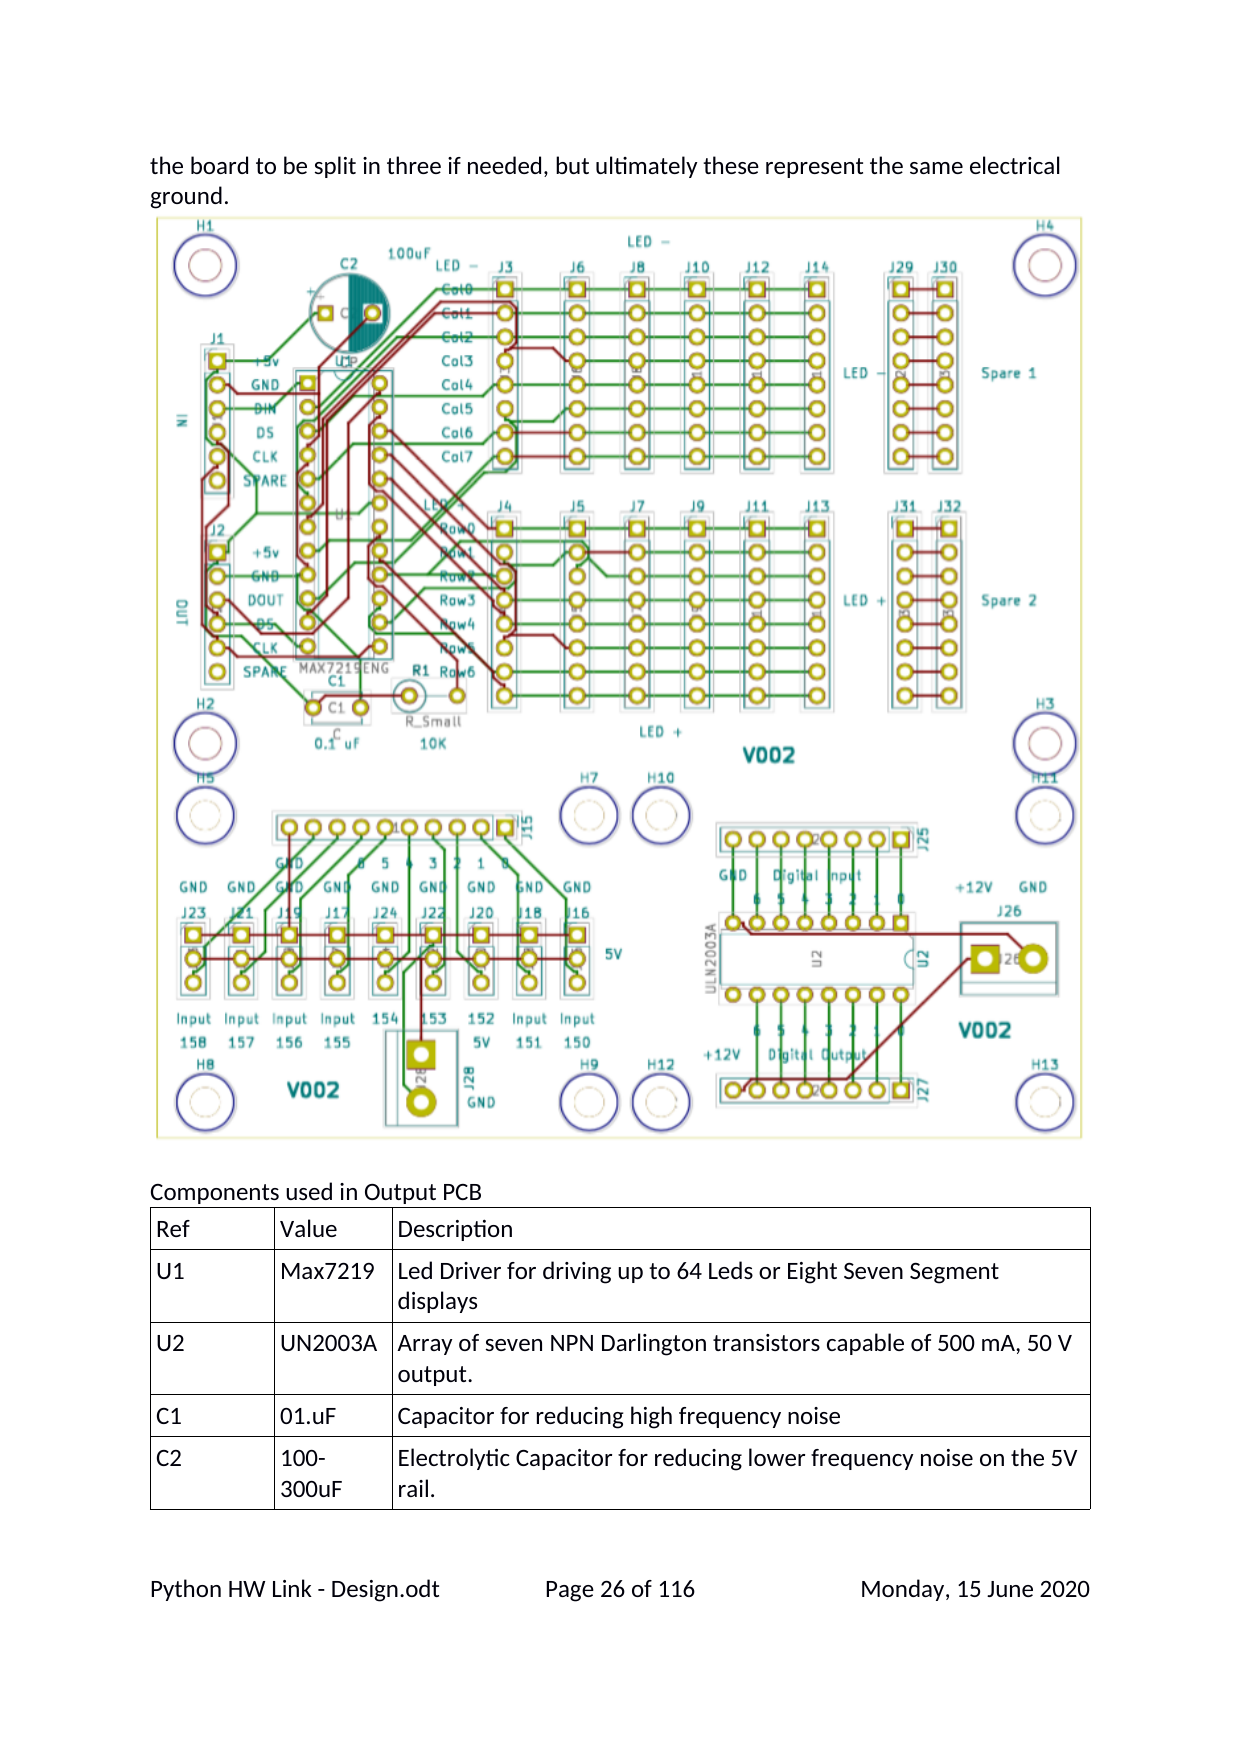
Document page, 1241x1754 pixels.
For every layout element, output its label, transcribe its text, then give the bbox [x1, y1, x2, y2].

text the board to be split in three if needed, but ultimately these represent the same electrical ground. [150, 150, 1090, 211]
table_cell 100-300uF [275, 1437, 392, 1509]
table_header Description [393, 1208, 1090, 1249]
table_cell C2 [151, 1437, 274, 1509]
table_cell Capacitor for reducing high frequency noise [393, 1395, 1090, 1436]
table_cell Array of seven NPN Darlington transistors capable of 500 mA, 50 V output. [393, 1323, 1090, 1394]
table_cell UN2003A [275, 1323, 392, 1394]
table_cell 01.uF [275, 1395, 392, 1436]
text Components used in Output PCB [150, 1176, 1090, 1207]
table_cell U1 [151, 1250, 274, 1322]
table_cell U2 [151, 1323, 274, 1394]
table_cell C1 [151, 1395, 274, 1436]
table_header Value [275, 1208, 392, 1249]
table_cell Led Driver for driving up to 64 Leds or Eight Seven Segment displays [393, 1250, 1090, 1322]
picture [150, 211, 1091, 1146]
table_header Ref [151, 1208, 274, 1249]
table_cell Max7219 [275, 1250, 392, 1322]
table_cell Electrolytic Capacitor for reducing lower frequency noise on the 5V rail. [393, 1437, 1090, 1509]
